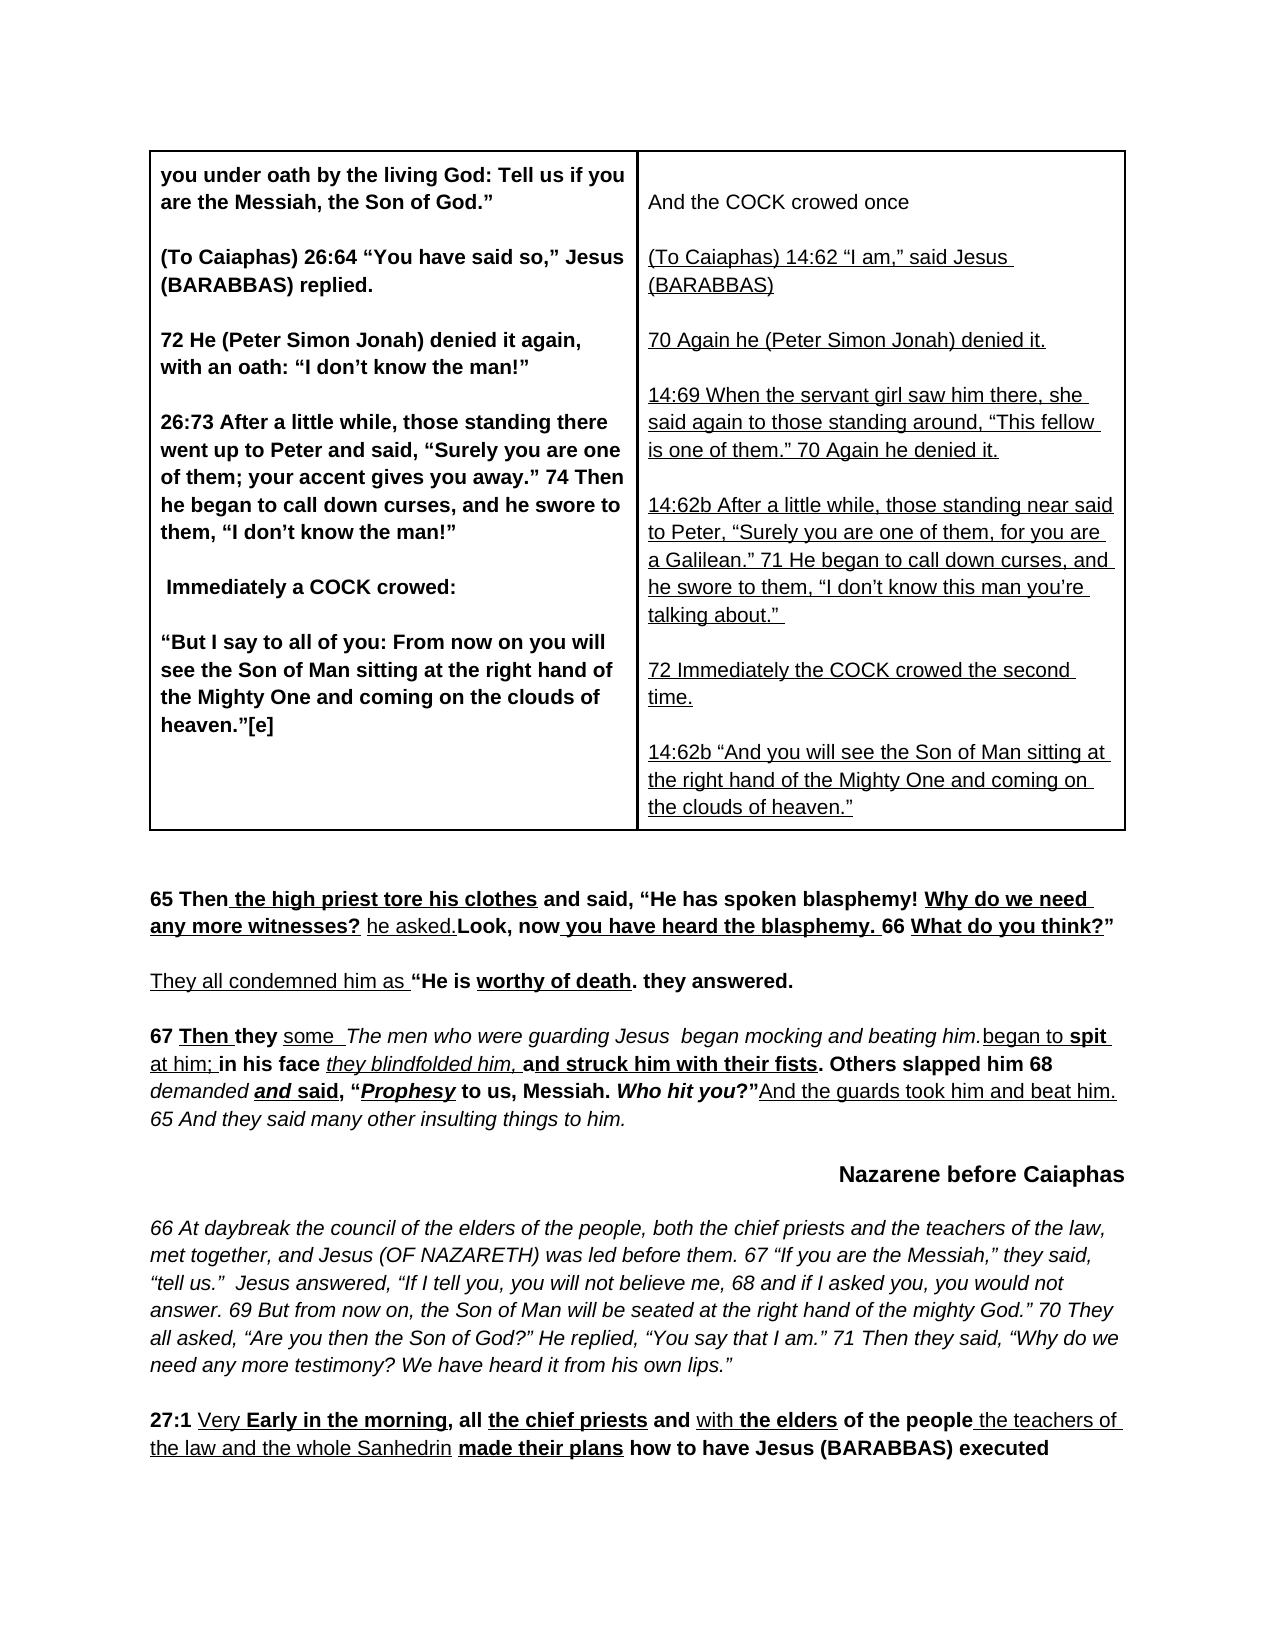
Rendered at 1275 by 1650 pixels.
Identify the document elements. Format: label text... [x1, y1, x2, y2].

text 66 At daybreak the council of the elders of the people, both the chief priests and the teachers of the law, met together, and Jesus (OF NAZARETH) was led before them. 67 “If you are the Messiah,” they said, “tell us.” Jesus answered, “If I tell you, you will not believe me, 68 and if I asked you, you would not answer. 69 But from now on, the Son of Man will be seated at the right hand of the mighty God.” 70 They all asked, “Are you then the Son of God?” He replied, “You say that I am.” 71 Then they said, “Why do we need any more testimony? We have heard it from his own lips.” [150, 1215, 1125, 1377]
text They all condemned him as “He is worthy of death. they answered. [150, 969, 1125, 993]
table_header And the COCK crowed once (To Caiaphas) 14:62 “I am,” said Jesus (BARABBAS) 70 Again he (Peter Simon Jonah) denied it. 14:69 When the servant girl saw him there, she said again to those standing around, “This fellow is one of them.” 70 Again he denied it. 14:62b After a little while, those standing near said to Peter, “Surely you are one of them, for you are a Galilean.” 71 He began to call down curses, and he swore to them, “I don’t know this man you’re talking about.” 72 Immediately the COCK crowed the second time. 14:62b “And you will see the Son of Man sitting at the right hand of the Mighty One and coming on the clouds of heaven.” [639, 152, 1124, 829]
text 67 Then they some The men who were guarding Jesus began mocking and beating him.began to spit at him; in his face they blindfolded him, and struck him with their fists. Others slapped him 68 demanded and said, “Prophesy to us, Messiah. Who hit you?”And the guards took him and beat him. 65 And they said many other insulting things to him. [150, 1024, 1125, 1130]
table_header you under oath by the living God: Tell us if you are the Messiah, the Son of God.” (To Caiaphas) 26:64 “You have said so,” Jesus (BARABBAS) replied. 72 He (Peter Simon Jonah) denied it again, with an oath: “I don’t know the man!” 26:73 After a little while, those standing there went up to Peter and said, “Surely you are one of them; your accent gives you away.” 74 Then he began to call down curses, and he swore to them, “I don’t know the man!” Immediately a COCK crowed: “But I say to all of you: From now on you will see the Son of Man sitting at the right hand of the Mighty One and coming on the clouds of heaven.”[e] [151, 152, 636, 829]
text 27:1 Very Early in the morning, all the chief priests and with the elders of the people the teachers of the law and the whole Sanhedrin made their plans how to have Jesus (BARABBAS) executed [150, 1408, 1125, 1459]
subtitle Nazarene before Caiaphas [150, 1161, 1125, 1188]
text 65 Then the high priest tore his clothes and said, “He has spoken blasphemy! Why do we need any more witnesses? he asked.Look, now you have heard the blasphemy. 66 What do you think?” [150, 886, 1125, 938]
